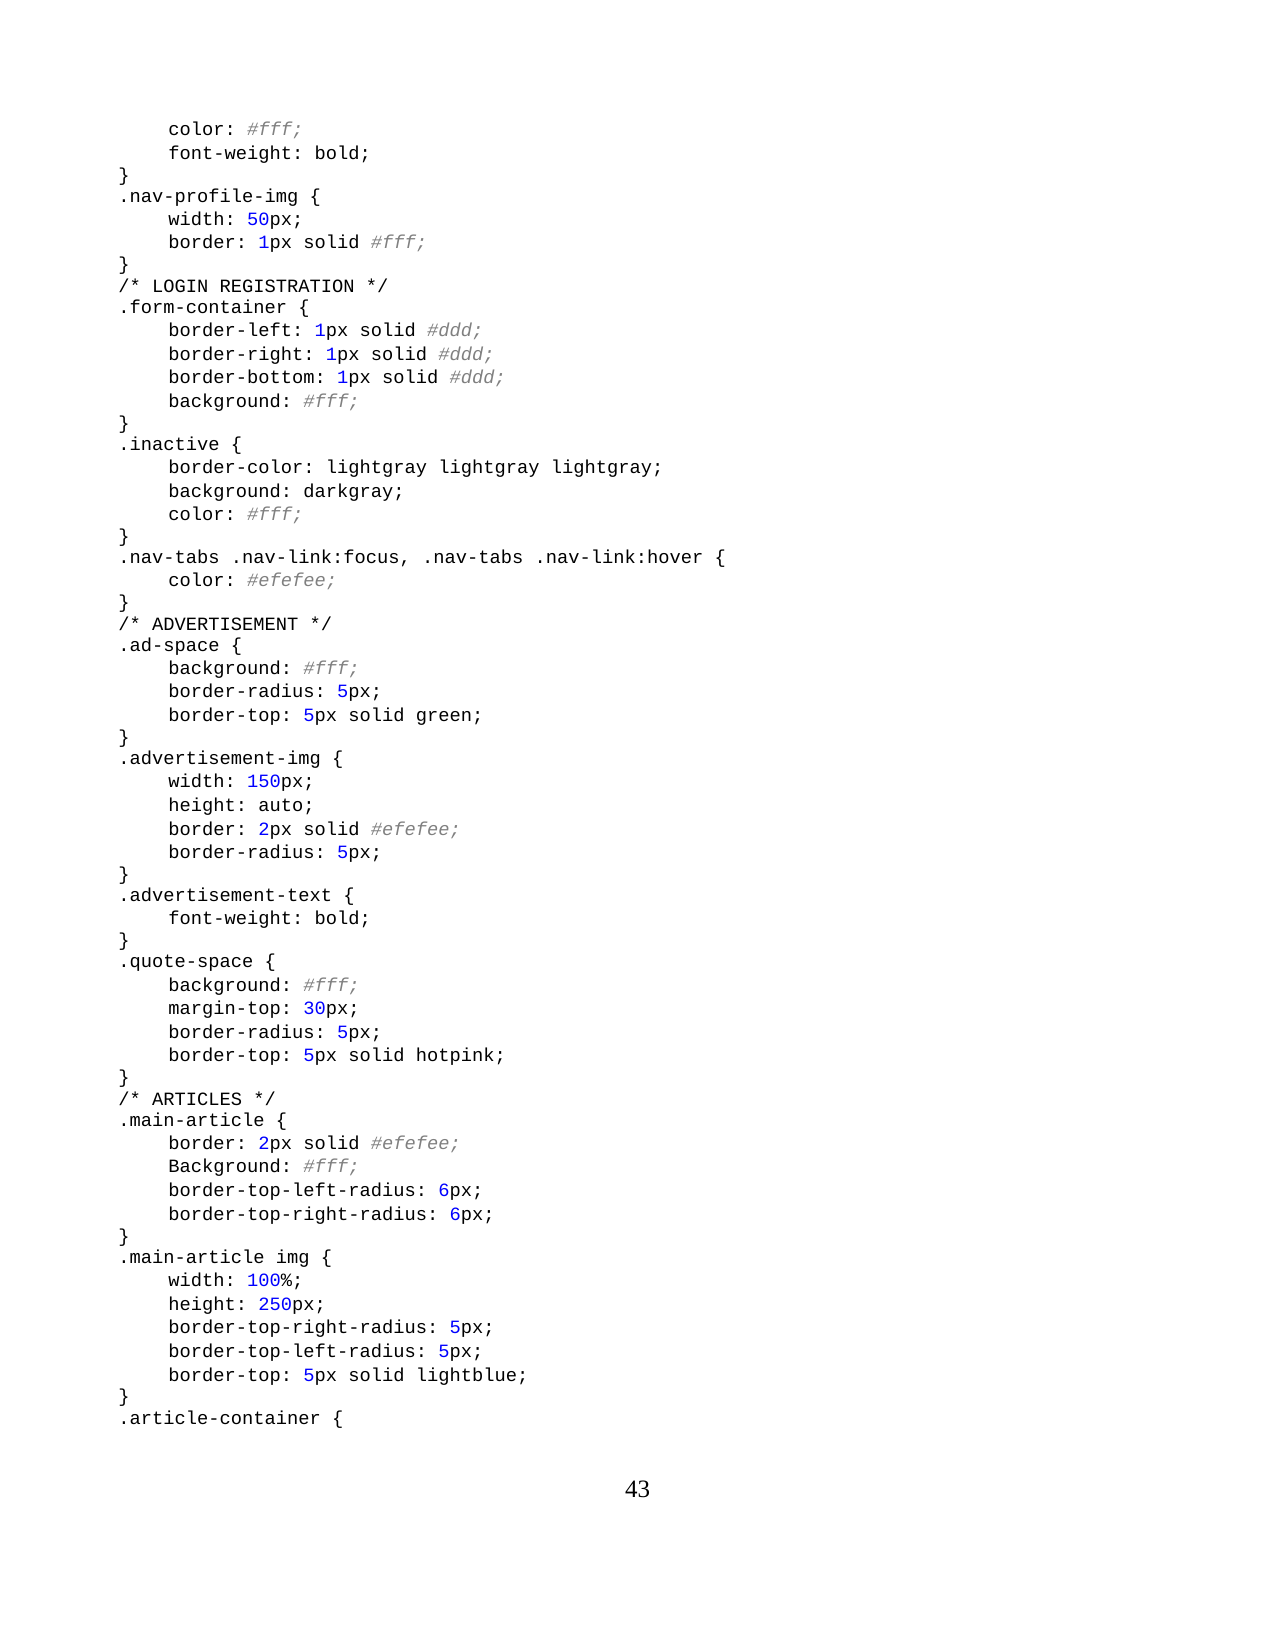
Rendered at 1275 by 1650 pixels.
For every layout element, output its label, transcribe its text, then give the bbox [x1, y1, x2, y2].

text color: #fff; [118, 118, 1157, 142]
text .inactive { [118, 435, 1157, 456]
text /* LOGIN REGISTRATION */ [118, 276, 1157, 298]
text } [118, 1226, 1157, 1248]
text width: 50px; [118, 208, 1157, 232]
text border: 2px solid #efefee; [118, 1132, 1157, 1156]
text font-weight: bold; [118, 907, 1157, 931]
text border-bottom: 1px solid #ddd; [118, 366, 1157, 390]
text height: 250px; [118, 1293, 1157, 1316]
text border: 1px solid #fff; [118, 232, 1157, 255]
text .advertisement-img { [118, 749, 1157, 770]
text margin-top: 30px; [118, 997, 1157, 1021]
text .nav-profile-img { [118, 187, 1157, 208]
text border-top-left-radius: 5px; [118, 1340, 1157, 1363]
text } [118, 1387, 1157, 1408]
text .article-container { [118, 1408, 1157, 1430]
text .ad-space { [118, 636, 1157, 657]
text .nav-tabs .nav-link:focus, .nav-tabs .nav-link:hover { [118, 548, 1157, 569]
text width: 100%; [118, 1269, 1157, 1293]
text height: auto; [118, 794, 1157, 818]
text border-color: lightgray lightgray lightgray; [118, 456, 1157, 480]
text background: darkgray; [118, 480, 1157, 503]
text background: #fff; [118, 657, 1157, 681]
text } [118, 593, 1157, 614]
text background: #fff; [118, 973, 1157, 997]
text } [118, 255, 1157, 276]
text border-left: 1px solid #ddd; [118, 319, 1157, 343]
text .main-article { [118, 1111, 1157, 1132]
text .advertisement-text { [118, 886, 1157, 907]
text } [118, 413, 1157, 435]
text } [118, 527, 1157, 548]
text .quote-space { [118, 952, 1157, 973]
text } [118, 1068, 1157, 1089]
text } [118, 931, 1157, 952]
text border-top-right-radius: 5px; [118, 1316, 1157, 1340]
text border-top: 5px solid lightblue; [118, 1363, 1157, 1387]
text Background: #fff; [118, 1156, 1157, 1179]
text .form-container { [118, 298, 1157, 319]
text border-top-left-radius: 6px; [118, 1179, 1157, 1203]
text border-top-right-radius: 6px; [118, 1203, 1157, 1226]
text } [118, 728, 1157, 749]
text border-radius: 5px; [118, 1021, 1157, 1044]
text /* ARTICLES */ [118, 1089, 1157, 1111]
text width: 150px; [118, 770, 1157, 794]
text /* ADVERTISEMENT */ [118, 614, 1157, 636]
text border-right: 1px solid #ddd; [118, 343, 1157, 366]
text font-weight: bold; [118, 142, 1157, 165]
text color: #efefee; [118, 569, 1157, 593]
text } [118, 865, 1157, 886]
text background: #fff; [118, 390, 1157, 413]
text } [118, 165, 1157, 187]
text border: 2px solid #efefee; [118, 818, 1157, 841]
text .main-article img { [118, 1248, 1157, 1269]
text color: #fff; [118, 503, 1157, 527]
text border-radius: 5px; [118, 841, 1157, 865]
text border-top: 5px solid green; [118, 704, 1157, 728]
text border-radius: 5px; [118, 681, 1157, 704]
text border-top: 5px solid hotpink; [118, 1044, 1157, 1068]
